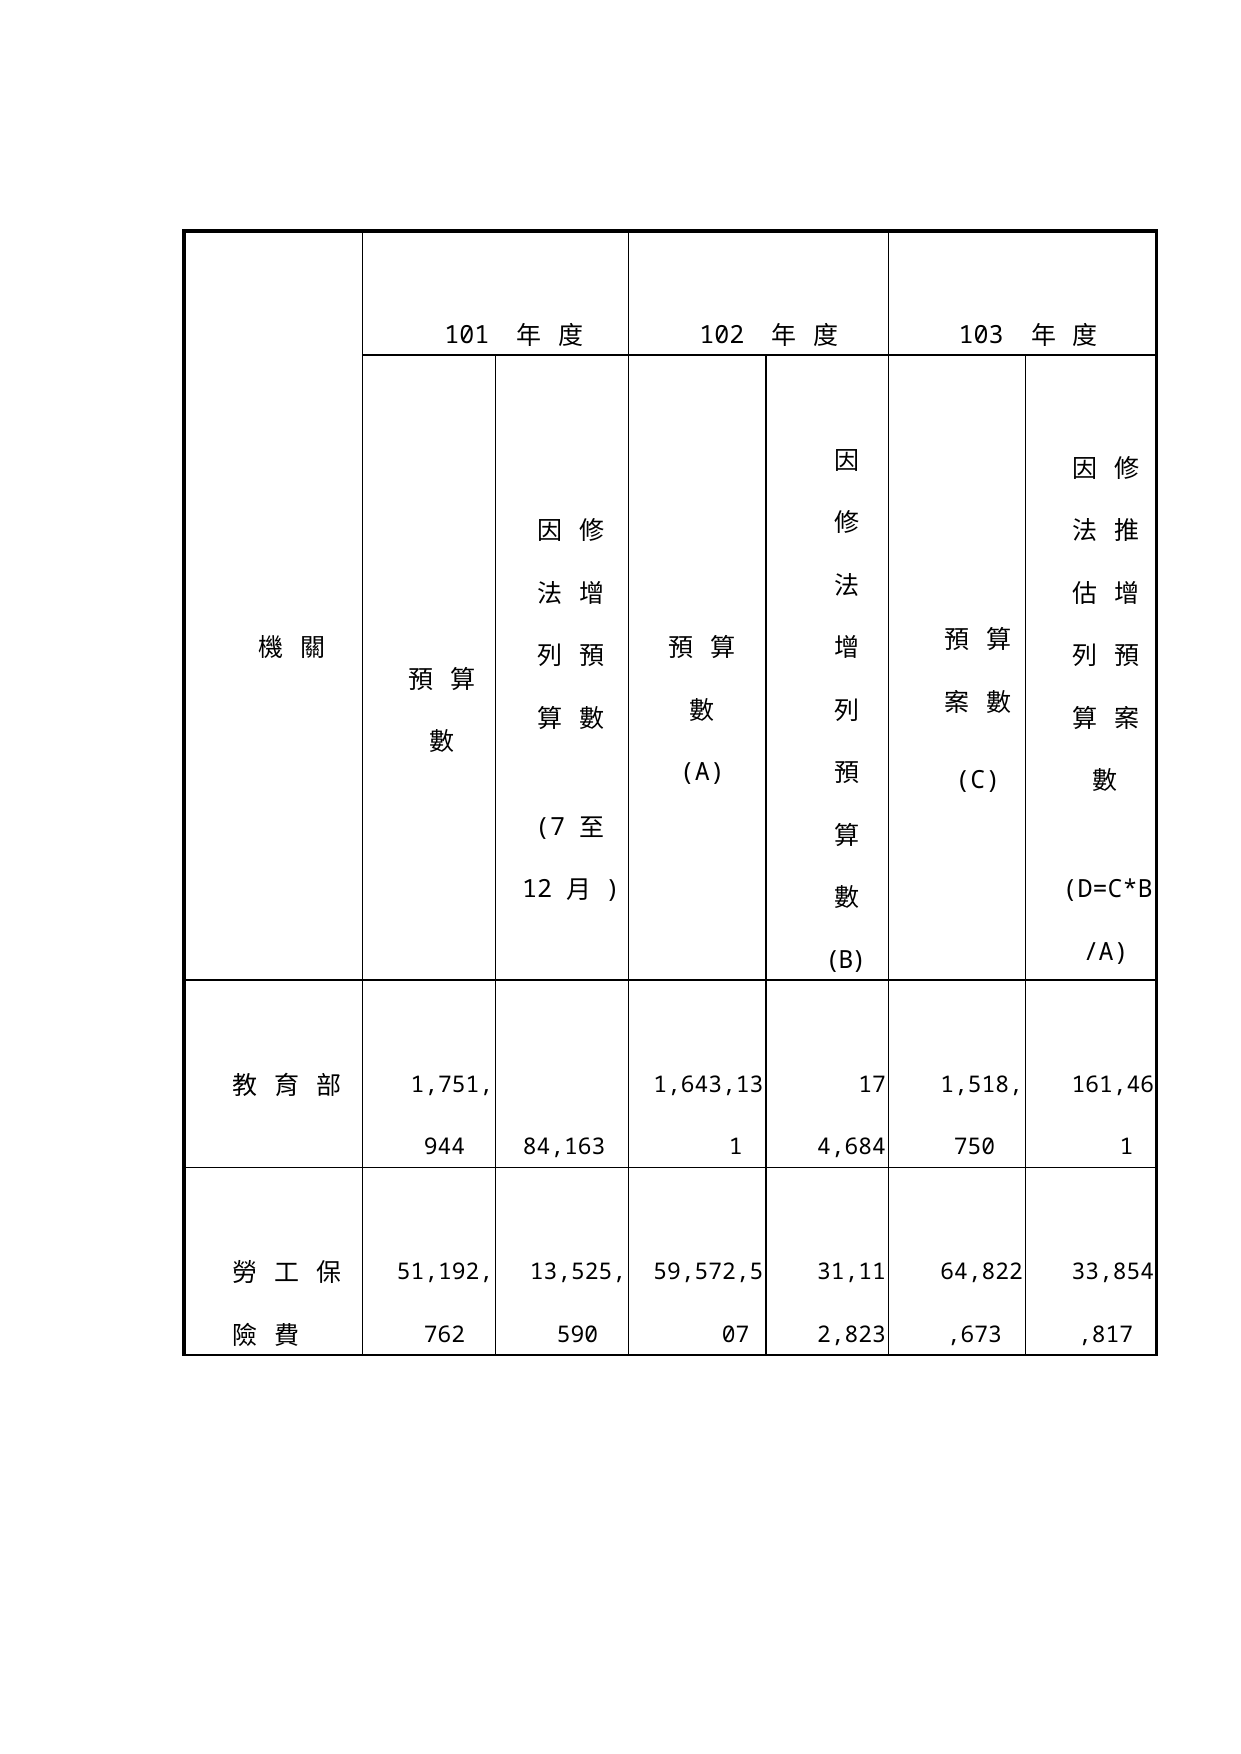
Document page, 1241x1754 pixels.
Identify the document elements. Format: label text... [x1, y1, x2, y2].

table_cell 161,461 [1026, 981, 1155, 1167]
table_cell 勞工保險費 [186, 1168, 362, 1354]
table_cell 預算數 (A) [629, 356, 765, 979]
table_cell 51,192,762 [363, 1168, 495, 1354]
table_cell 13,525,590 [496, 1168, 628, 1354]
table_cell 174,684 [767, 981, 888, 1167]
table_cell 59,572,507 [629, 1168, 765, 1354]
table_cell 33,854,817 [1026, 1168, 1155, 1354]
table_cell 教育部 [186, 981, 362, 1167]
table_header 101年度 [363, 233, 628, 354]
table_cell 1,751,944 [363, 981, 495, 1167]
table_header 機關 [186, 233, 362, 979]
table_cell 31,112,823 [767, 1168, 888, 1354]
table_header 103年度 [889, 233, 1155, 354]
table_cell 84,163 [496, 981, 628, 1167]
table_cell 1,518,750 [889, 981, 1025, 1167]
table_cell 因修法增列預算數 (7至12月) [496, 356, 628, 979]
table_cell 預算案數 (C) [889, 356, 1025, 979]
table_cell 1,643,131 [629, 981, 765, 1167]
table_header 102年度 [629, 233, 888, 354]
table_cell 預算數 [363, 356, 495, 979]
table_cell 64,822,673 [889, 1168, 1025, 1354]
table_cell 因修法增列預算數 (B) [767, 356, 888, 979]
table_cell 因修法推估增列預算案數 (D=C*B/A) [1026, 356, 1155, 979]
